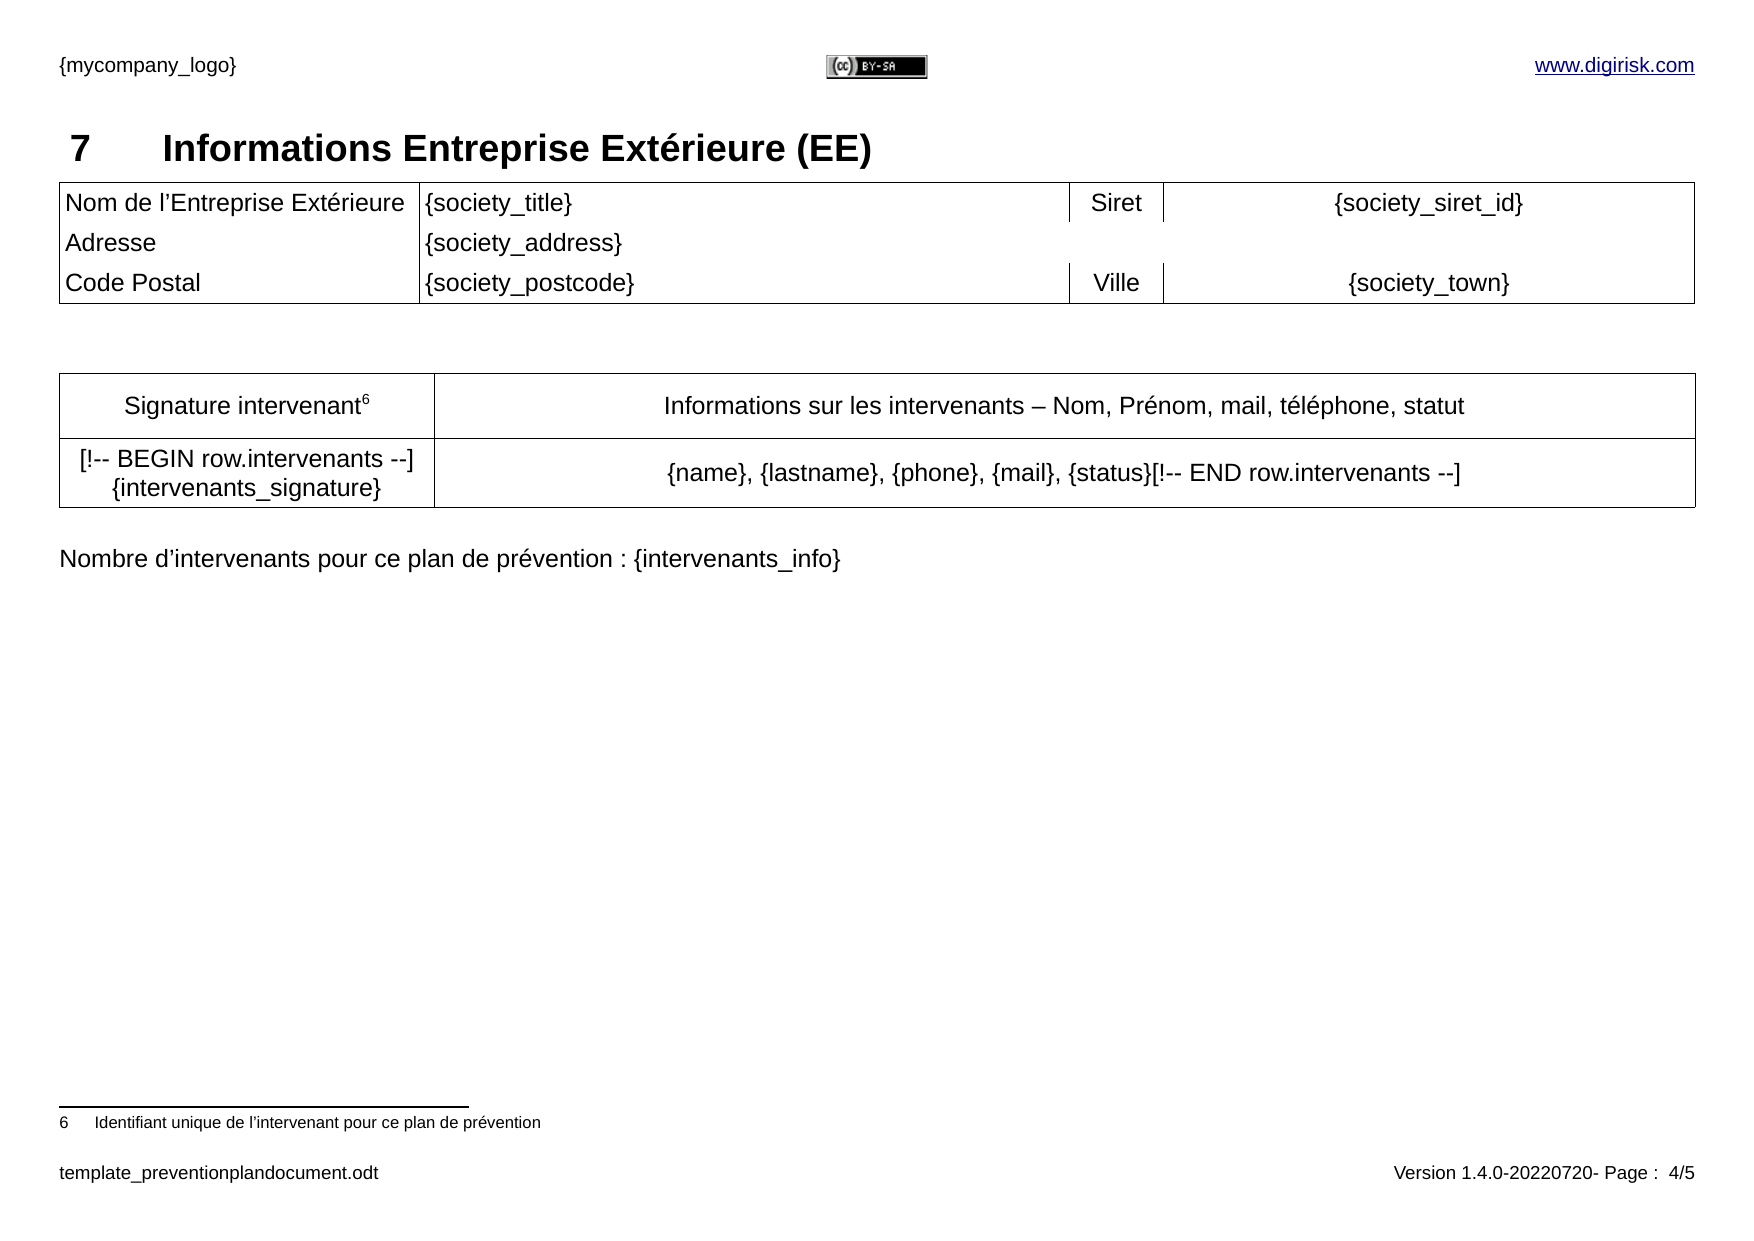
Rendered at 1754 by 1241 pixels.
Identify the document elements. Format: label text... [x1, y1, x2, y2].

table_header {society_title} [420, 183, 1069, 222]
table_header Signature intervenant [60, 374, 434, 438]
subtitle Informations Entreprise Extérieure (EE) [59, 126, 1695, 169]
table_cell {society_town} [1164, 263, 1694, 303]
table_cell [!-- BEGIN row.intervenants --]{intervenants_signature} [60, 439, 434, 507]
table_header Nom de l’Entreprise Extérieure [60, 183, 419, 222]
table_header Informations sur les intervenants – Nom, Prénom, mail, téléphone, statut [435, 374, 1695, 438]
table_cell {society_postcode} [420, 263, 1069, 303]
table_cell {name}, {lastname}, {phone}, {mail}, {status}[!-- END row.intervenants --] [435, 439, 1695, 507]
table_cell {society_address} [420, 222, 1694, 262]
table_header Siret [1070, 183, 1163, 222]
table_cell Adresse [60, 222, 419, 262]
table_cell Code Postal [60, 263, 419, 303]
picture [826, 55, 928, 79]
text Nombre d’intervenants pour ce plan de prévention : {intervenants_info} [59, 544, 1695, 573]
table_header {society_siret_id} [1164, 183, 1694, 222]
table_cell Ville [1070, 263, 1163, 303]
